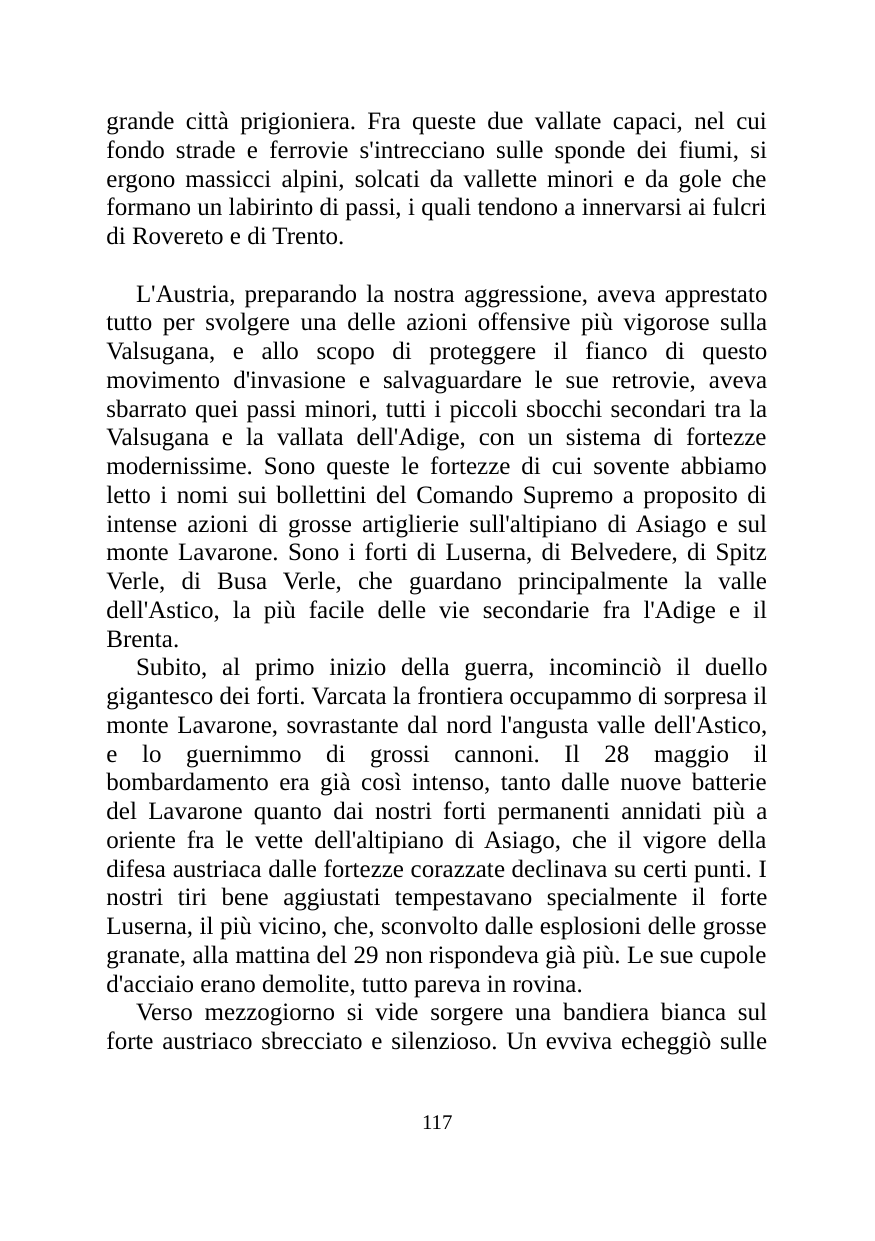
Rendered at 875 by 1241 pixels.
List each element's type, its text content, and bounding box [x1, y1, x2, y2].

text grande città prigioniera. Fra queste due vallate capaci, nel cui fondo strade e ferrovie s'intrecciano sulle sponde dei fiumi, si ergono massicci alpini, solcati da vallette minori e da gole che formano un labirinto di passi, i quali tendono a innervarsi ai fulcri di Rovereto e di Trento. [106, 106, 768, 250]
text L'Austria, preparando la nostra aggressione, aveva apprestato tutto per svolgere una delle azioni offensive più vigorose sulla Valsugana, e allo scopo di proteggere il fianco di questo movimento d'invasione e salvaguardare le sue retrovie, aveva sbarrato quei passi minori, tutti i piccoli sbocchi secondari tra la Valsugana e la vallata dell'Adige, con un sistema di fortezze modernissime. Sono queste le fortezze di cui sovente abbiamo letto i nomi sui bollettini del Comando Supremo a proposito di intense azioni di grosse artiglierie sull'altipiano di Asiago e sul monte Lavarone. Sono i forti di Luserna, di Belvedere, di Spitz Verle, di Busa Verle, che guardano principalmente la valle dell'Astico, la più facile delle vie secondarie fra l'Adige e il Brenta. [106, 279, 768, 652]
text Verso mezzogiorno si vide sorgere una bandiera bianca sul forte austriaco sbrecciato e silenzioso. Un evviva echeggiò sulle [106, 997, 768, 1055]
text Subito, al primo inizio della guerra, incominciò il duello gigantesco dei forti. Varcata la frontiera occupammo di sorpresa il monte Lavarone, sovrastante dal nord l'angusta valle dell'Astico, e lo guernimmo di grossi cannoni. Il 28 maggio il bombardamento era già così intenso, tanto dalle nuove batterie del Lavarone quanto dai nostri forti permanenti annidati più a oriente fra le vette dell'altipiano di Asiago, che il vigore della difesa austriaca dalle fortezze corazzate declinava su certi punti. I nostri tiri bene aggiustati tempestavano specialmente il forte Luserna, il più vicino, che, sconvolto dalle esplosioni delle grosse granate, alla mattina del 29 non rispondeva già più. Le sue cupole d'acciaio erano demolite, tutto pareva in rovina. [106, 652, 768, 997]
